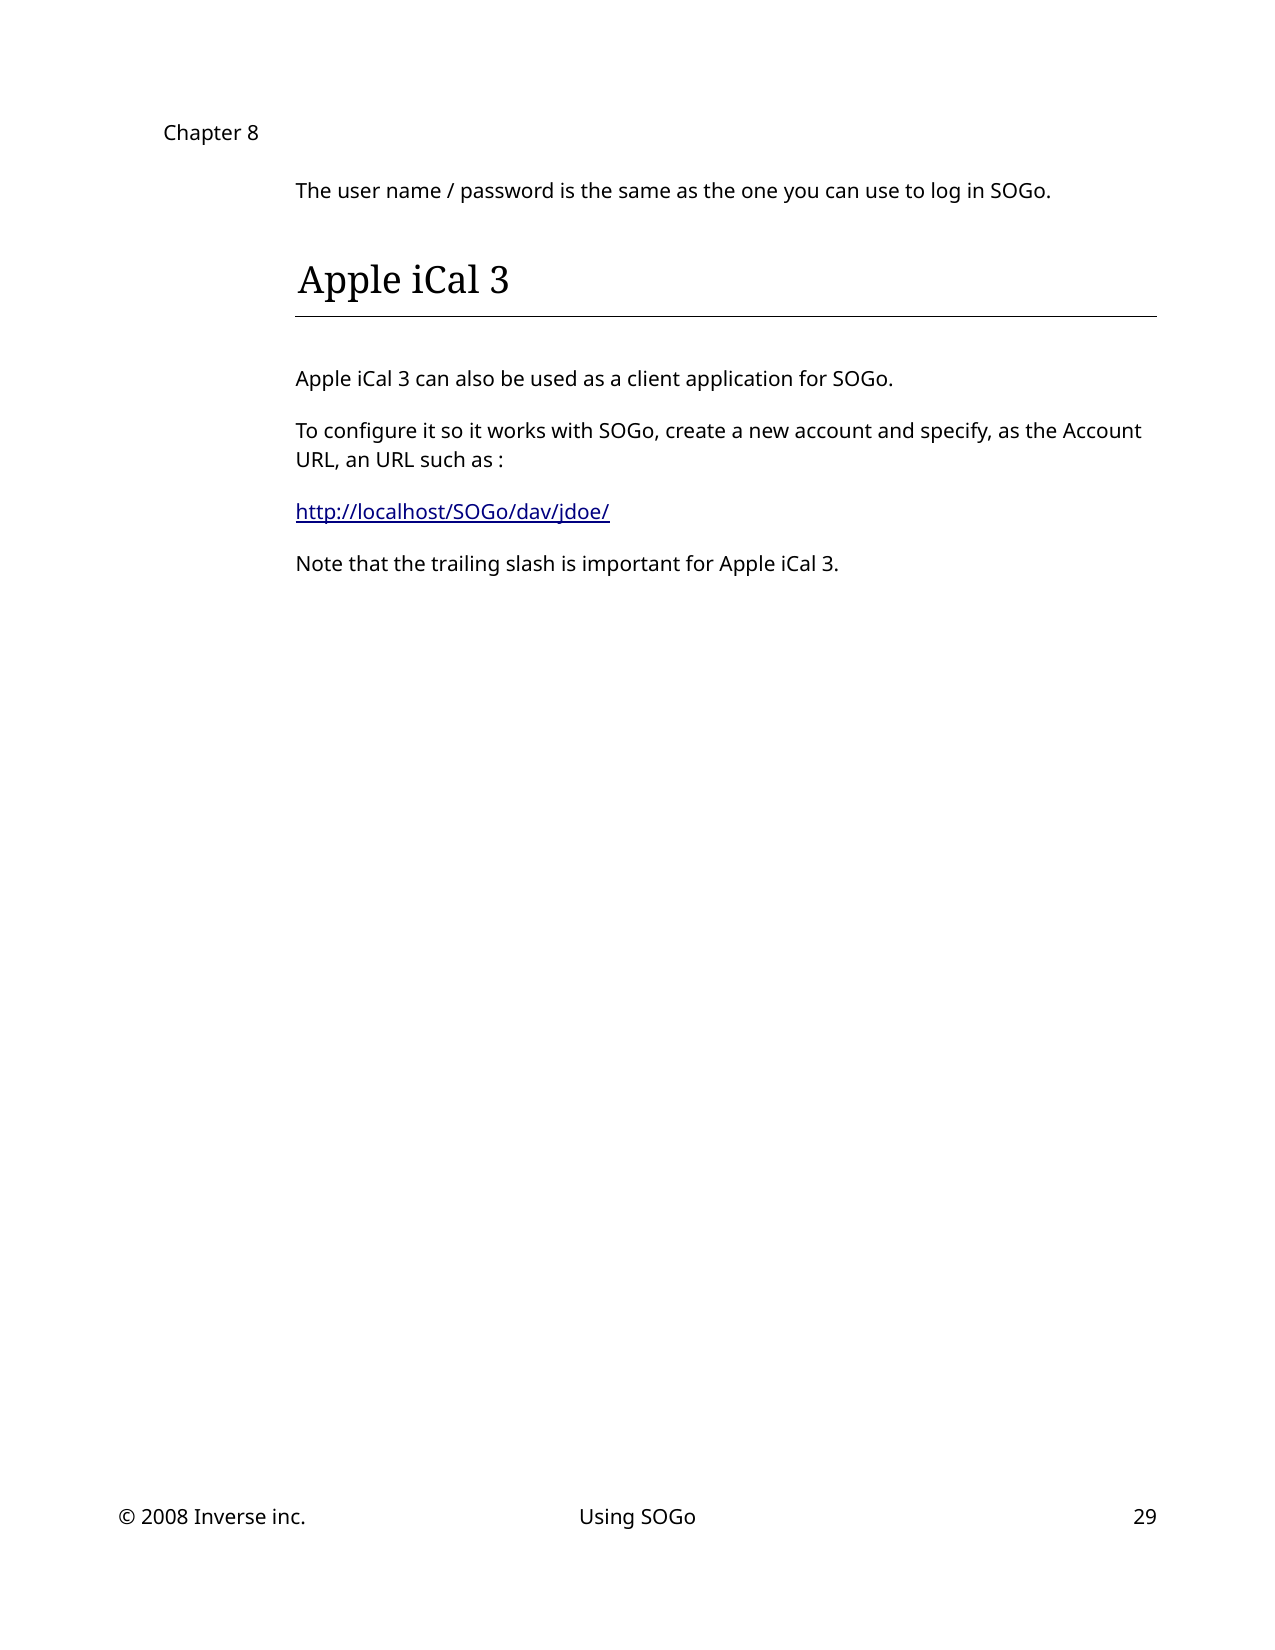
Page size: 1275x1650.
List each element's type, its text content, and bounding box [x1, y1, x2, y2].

text To configure it so it works with SOGo, create a new account and specify, as the Account URL, an URL such as : [295, 417, 1157, 473]
text Note that the trailing slash is important for Apple iCal 3. [295, 549, 1157, 578]
subtitle Apple iCal 3 [295, 253, 1157, 316]
text The user name / password is the same as the one you can use to log in SOGo. [295, 176, 1157, 204]
text Apple iCal 3 can also be used as a client application for SOGo. [295, 364, 1157, 393]
text http://localhost/SOGo/dav/jdoe/ [295, 497, 1157, 526]
